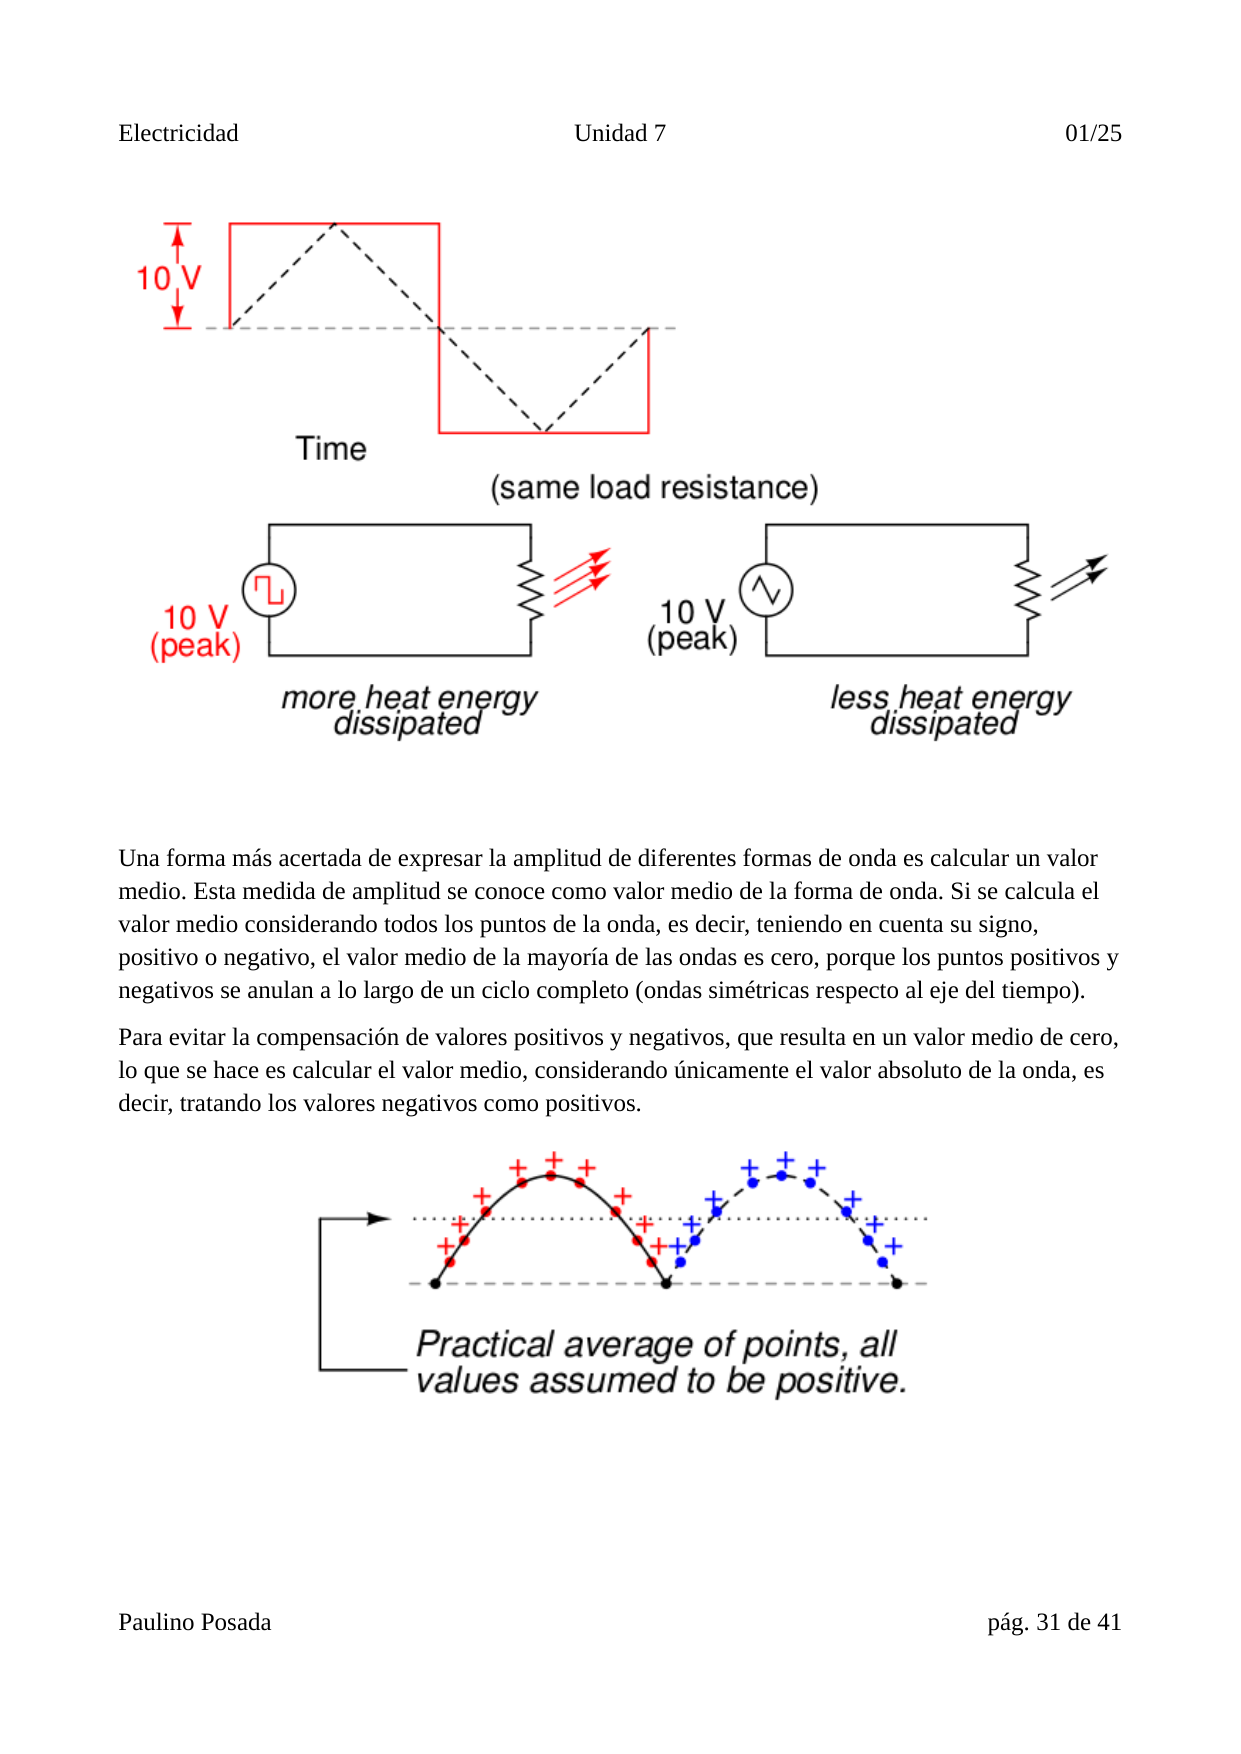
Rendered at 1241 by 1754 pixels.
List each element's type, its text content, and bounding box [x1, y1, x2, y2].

text Una forma más acertada de expresar la amplitud de diferentes formas de onda es calcular un valor medio. Esta medida de amplitud se conoce como valor medio de la forma de onda. Si se calcula el valor medio considerando todos los puntos de la onda, es decir, teniendo en cuenta su signo, positivo o negativo, el valor medio de la mayoría de las ondas es cero, porque los puntos positivos y negativos se anulan a lo largo de un ciclo completo (ondas simétricas respecto al eje del tiempo). [118, 843, 1122, 1004]
text Para evitar la compensación de valores positivos y negativos, que resulta en un valor medio de cero, lo que se hace es calcular el valor medio, considerando únicamente el valor absoluto de la onda, es decir, tratando los valores negativos como positivos. [118, 1022, 1122, 1117]
picture [118, 201, 1123, 754]
picture [284, 1136, 957, 1419]
